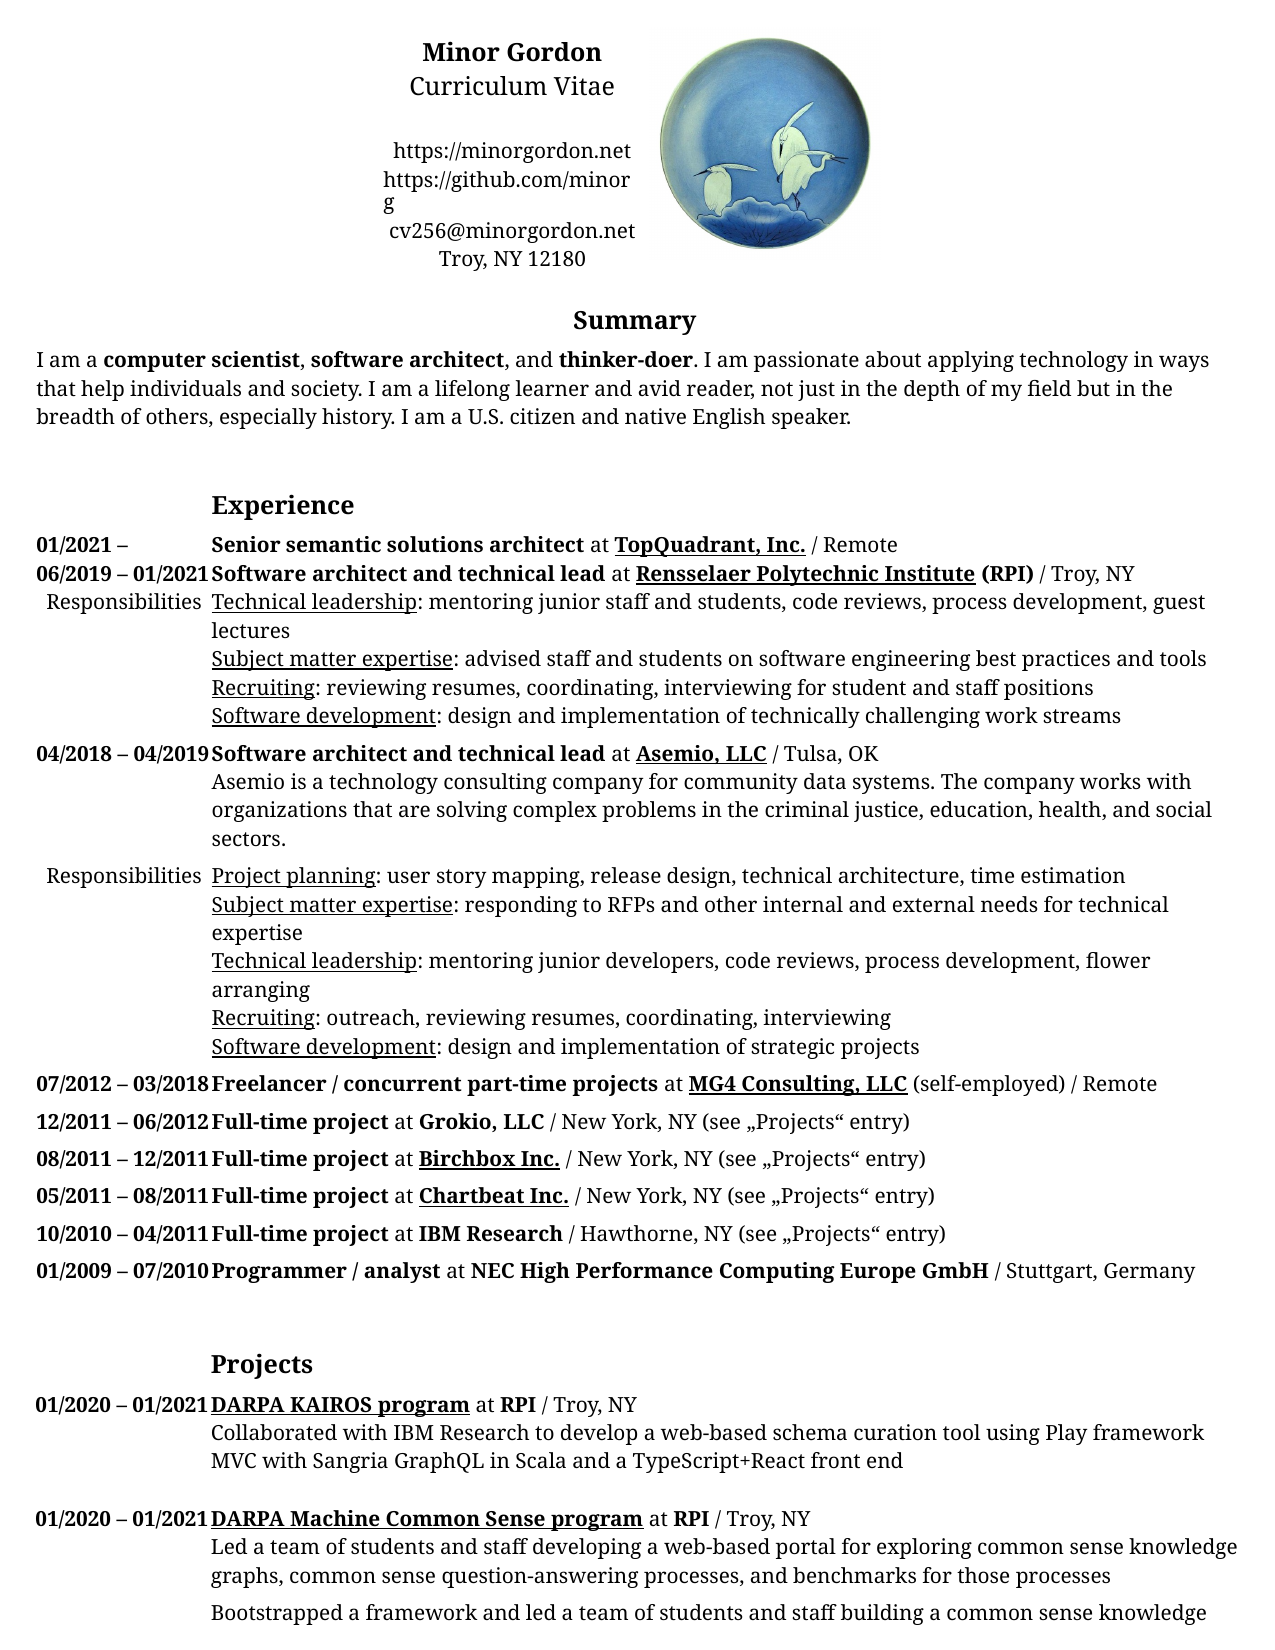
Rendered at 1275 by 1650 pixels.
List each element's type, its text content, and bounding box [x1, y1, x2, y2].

table_cell 06/2019 – 01/2021 [36, 559, 211, 587]
table_cell Full-time project at IBM Research / Hawthorne, NY (see „Projects“ entry) [211, 1219, 1239, 1256]
table_cell 01/2020 – 01/2021 [35, 1390, 211, 1418]
table_cell I am a computer scientist, software architect, and thinker-doer. I am passionate about applying technology in ways that help individuals and society. I am a lifelong learner and avid reader, not just in the depth of my field but in the breadth of others, especially history. I am a U.S. citizen and native English speaker. [36, 345, 1240, 431]
table_cell 01/2009 – 07/2010 [36, 1256, 211, 1290]
table_cell [35, 1532, 211, 1627]
table_cell Responsibilities [36, 861, 211, 1069]
table_cell [211, 1475, 1239, 1504]
table_cell DARPA KAIROS program at RPI / Troy, NY [211, 1390, 1239, 1418]
table_cell Technical leadership: mentoring junior staff and students, code reviews, process development, guest lectures Subject matter expertise: advised staff and students on software engineering best practices and tools Recruiting: reviewing resumes, coordinating, interviewing for student and staff positions Software development: design and implementation of technically challenging work streams [211, 588, 1239, 739]
table_cell Software architect and technical lead at Asemio, LLC / Tulsa, OK Asemio is a technology consulting company for community data systems. The company works with organizations that are solving complex problems in the criminal justice, education, health, and social sectors. [211, 739, 1239, 861]
table_cell [35, 1475, 211, 1504]
table_cell Full-time project at Birchbox Inc. / New York, NY (see „Projects“ entry) [211, 1144, 1239, 1182]
table_header [36, 488, 211, 531]
table_cell Programmer / analyst at NEC High Performance Computing Europe GmbH / Stuttgart, Germany [211, 1256, 1239, 1290]
table_cell 01/2021 – [36, 531, 211, 559]
table_header [35, 1347, 211, 1390]
table_cell 04/2018 – 04/2019 [36, 739, 211, 861]
table_cell Freelancer / concurrent part-time projects at MG4 Consulting, LLC (self-employed) / Remote [211, 1069, 1239, 1107]
table_cell DARPA Machine Common Sense program at RPI / Troy, NY [211, 1504, 1239, 1532]
table_header Projects [211, 1347, 1239, 1390]
table_cell 08/2011 – 12/2011 [36, 1144, 211, 1182]
table_cell 05/2011 – 08/2011 [36, 1182, 211, 1219]
table_header Experience [211, 488, 1239, 531]
table_cell Full-time project at Chartbeat Inc. / New York, NY (see „Projects“ entry) [211, 1182, 1239, 1219]
table_header Summary [36, 303, 1240, 345]
table_cell [35, 1418, 211, 1475]
table_cell Full-time project at Grokio, LLC / New York, NY (see „Projects“ entry) [211, 1107, 1239, 1144]
table_cell 07/2012 – 03/2018 [36, 1069, 211, 1107]
picture [649, 27, 882, 260]
table_cell Project planning: user story mapping, release design, technical architecture, time estimation Subject matter expertise: responding to RFPs and other internal and external needs for technical expertise Technical leadership: mentoring junior developers, code reviews, process development, flower arranging Recruiting: outreach, reviewing resumes, coordinating, interviewing Software development: design and implementation of strategic projects [211, 861, 1239, 1069]
table_cell Collaborated with IBM Research to develop a web-based schema curation tool using Play framework MVC with Sangria GraphQL in Scala and a TypeScript+React front end [211, 1418, 1239, 1475]
table_cell Led a team of students and staff developing a web-based portal for exploring common sense knowledge graphs, common sense question-answering processes, and benchmarks for those processes Bootstrapped a framework and led a team of students and staff building a common sense knowledge [211, 1532, 1239, 1627]
table_cell 10/2010 – 04/2011 [36, 1219, 211, 1256]
table_cell Software architect and technical lead at Rensselaer Polytechnic Institute (RPI) / Troy, NY [211, 559, 1239, 587]
table_cell 01/2020 – 01/2021 [35, 1504, 211, 1532]
table_cell Senior semantic solutions architect at TopQuadrant, Inc. / Remote [211, 531, 1239, 559]
table_cell Responsibilities [36, 588, 211, 739]
table_cell 12/2011 – 06/2012 [36, 1107, 211, 1144]
